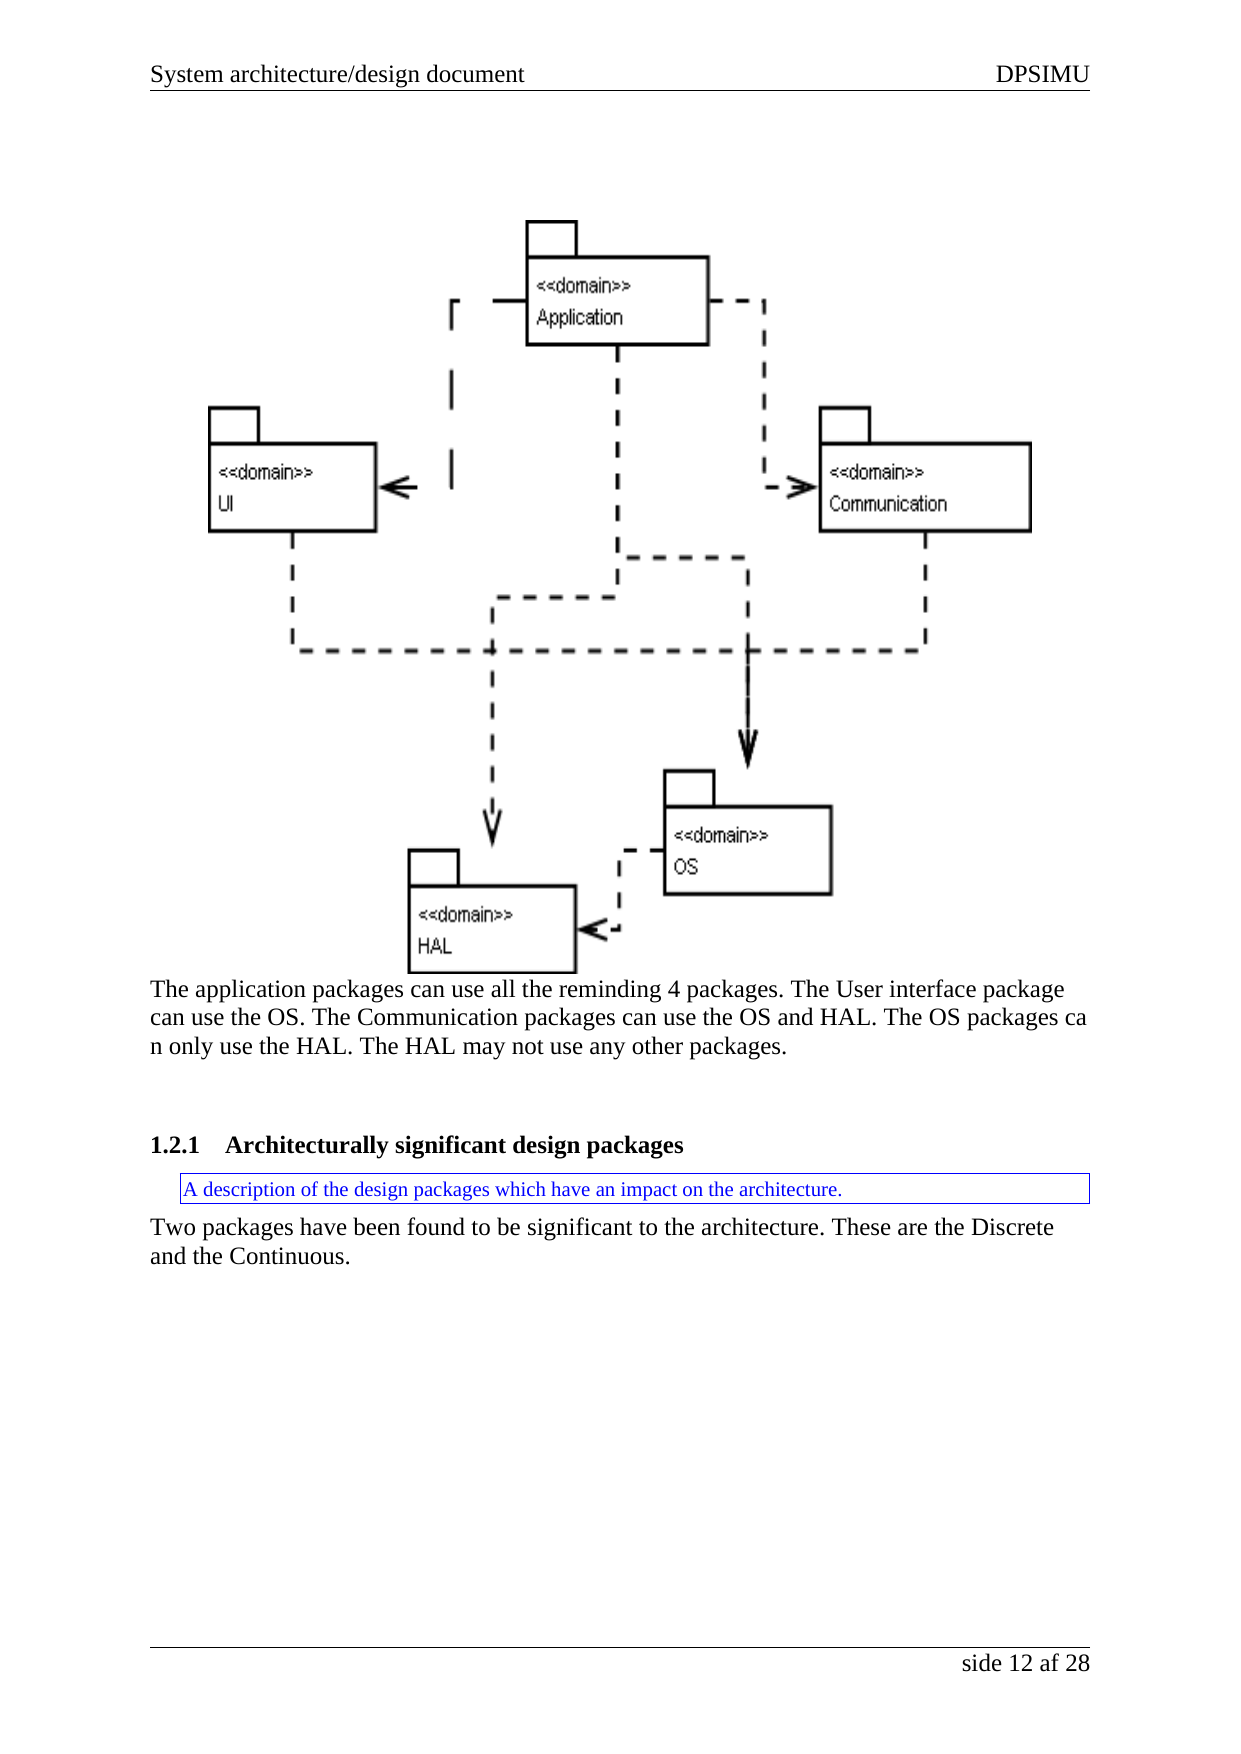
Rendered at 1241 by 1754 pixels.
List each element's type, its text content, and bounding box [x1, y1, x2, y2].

picture [208, 220, 1032, 974]
text Two packages have been found to be significant to the architecture. These are the Discrete and the Continuous. [150, 1212, 1090, 1269]
text A description of the design packages which have an impact on the architecture. [181, 1174, 1089, 1203]
text The application packages can use all the reminding 4 packages. The User interface package can use the OS. The Communication packages can use the OS and HAL. The OS packages ca n only use the HAL. The HAL may not use any other packages. [150, 974, 1090, 1060]
subtitle Architecturally significant design packages [150, 1130, 1090, 1159]
